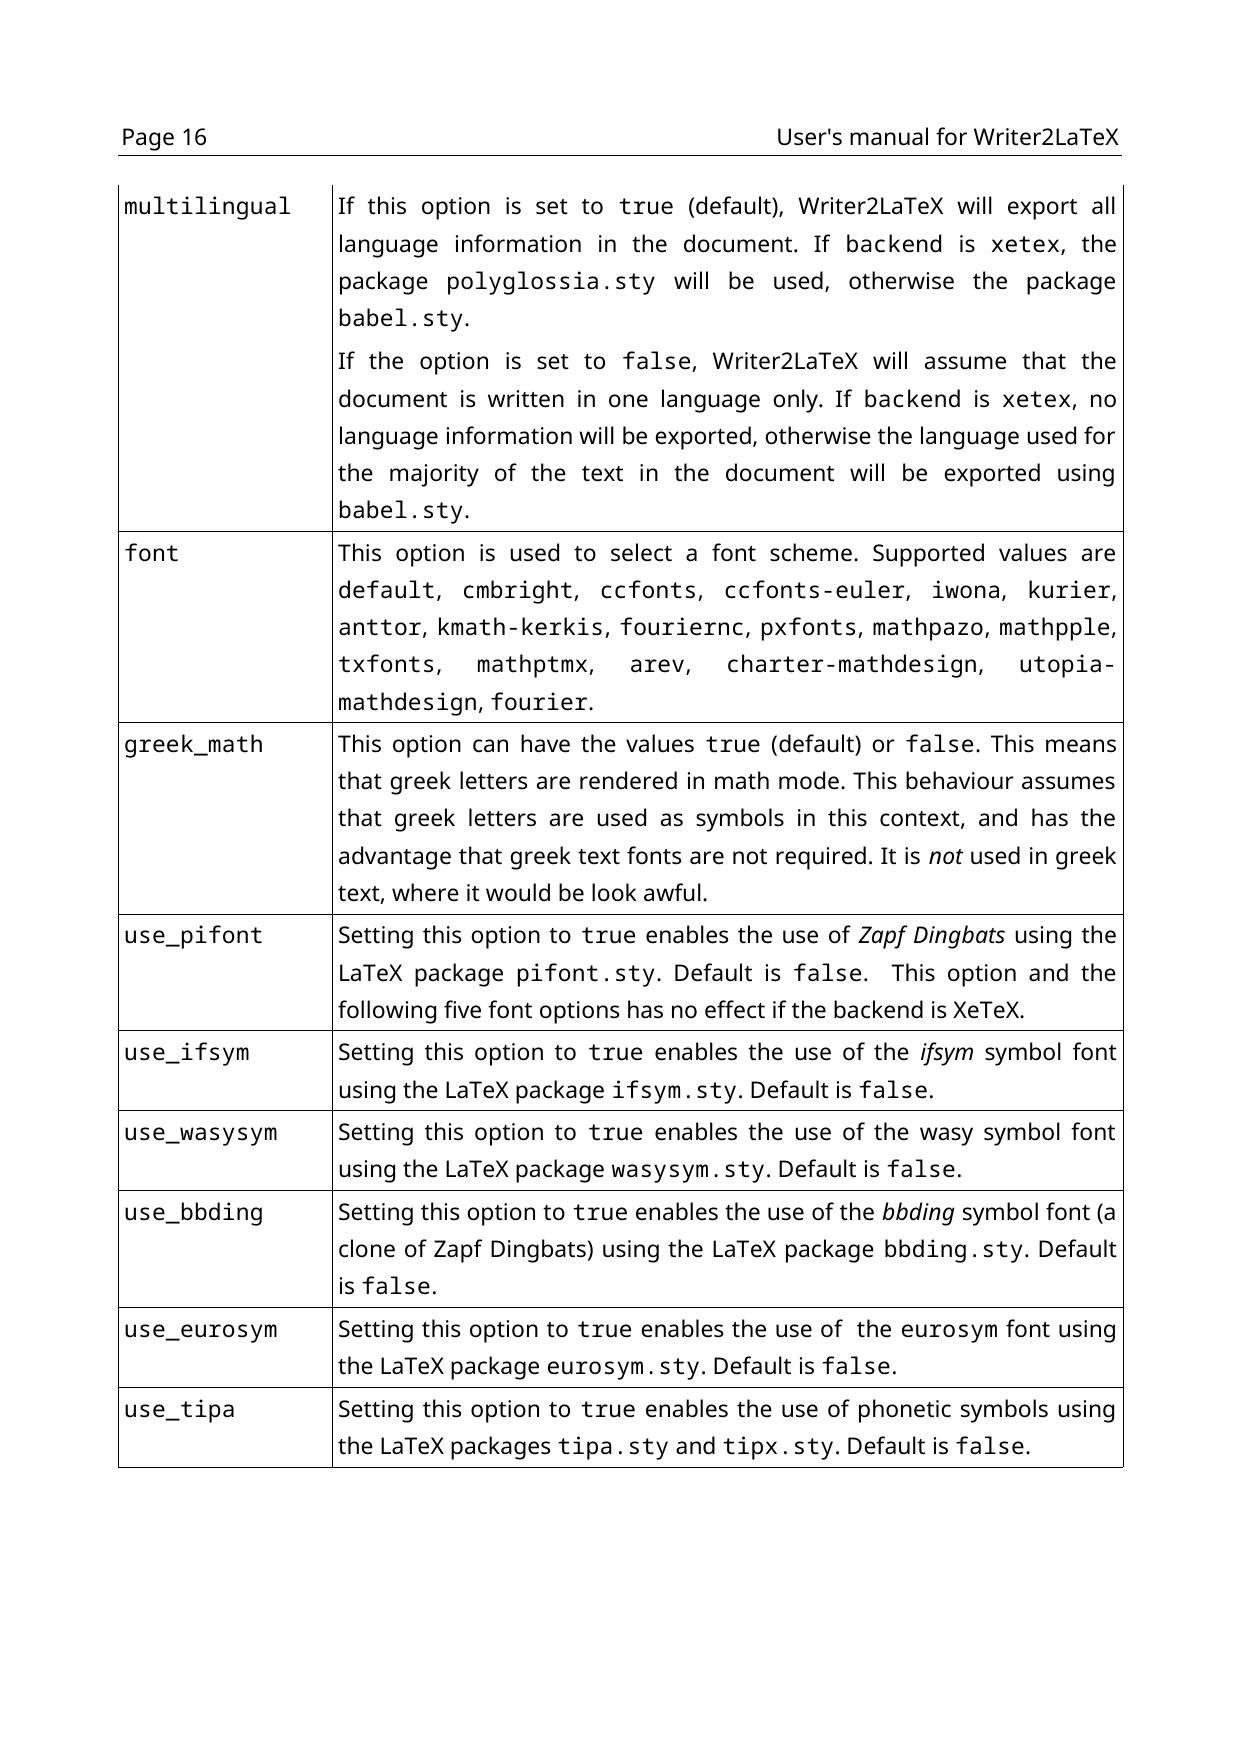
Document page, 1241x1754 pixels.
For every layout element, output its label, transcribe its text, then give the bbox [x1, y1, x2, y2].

table_cell use_tipa [119, 1388, 332, 1467]
table_cell Setting this option to true enables the use of Zapf Dingbats using the LaTeX package pifont.sty. Default is false. This option and the following five font options has no effect if the backend is XeTeX. [333, 915, 1123, 1030]
table_cell Setting this option to true enables the use of the bbding symbol font (a clone of Zapf Dingbats) using the LaTeX package bbding.sty. Default is false. [333, 1191, 1123, 1307]
table_cell use_bbding [119, 1191, 332, 1307]
table_cell use_wasysym [119, 1111, 332, 1190]
table_cell use_ifsym [119, 1031, 332, 1110]
table_cell greek_math [119, 723, 332, 914]
table_cell Setting this option to true enables the use of phonetic symbols using the LaTeX packages tipa.sty and tipx.sty. Default is false. [333, 1388, 1123, 1467]
table_cell Setting this option to true enables the use of the ifsym symbol font using the LaTeX package ifsym.sty. Default is false. [333, 1031, 1123, 1110]
table_cell use_pifont [119, 915, 332, 1030]
table_cell This option can have the values true (default) or false. This means that greek letters are rendered in math mode. This behaviour assumes that greek letters are used as symbols in this context, and has the advantage that greek text fonts are not required. It is not used in greek text, where it would be look awful. [333, 723, 1123, 914]
table_cell This option is used to select a font scheme. Supported values are default, cmbright, ccfonts, ccfonts-euler, iwona, kurier, anttor, kmath-kerkis, fouriernc, pxfonts, mathpazo, mathpple, txfonts, mathptmx, arev, charter-mathdesign, utopia-mathdesign, fourier. [333, 532, 1123, 722]
table_cell If this option is set to true (default), Writer2LaTeX will export all language information in the document. If backend is xetex, the package polyglossia.sty will be used, otherwise the package babel.sty. If the option is set to false, Writer2LaTeX will assume that the document is written in one language only. If backend is xetex, no language information will be exported, otherwise the language used for the majority of the text in the document will be exported using babel.sty. [333, 185, 1123, 531]
table_cell multilingual [119, 185, 332, 531]
table_cell use_eurosym [119, 1308, 332, 1387]
table_cell Setting this option to true enables the use of the wasy symbol font using the LaTeX package wasysym.sty. Default is false. [333, 1111, 1123, 1190]
table_cell Setting this option to true enables the use of the eurosym font using the LaTeX package eurosym.sty. Default is false. [333, 1308, 1123, 1387]
table_cell font [119, 532, 332, 722]
